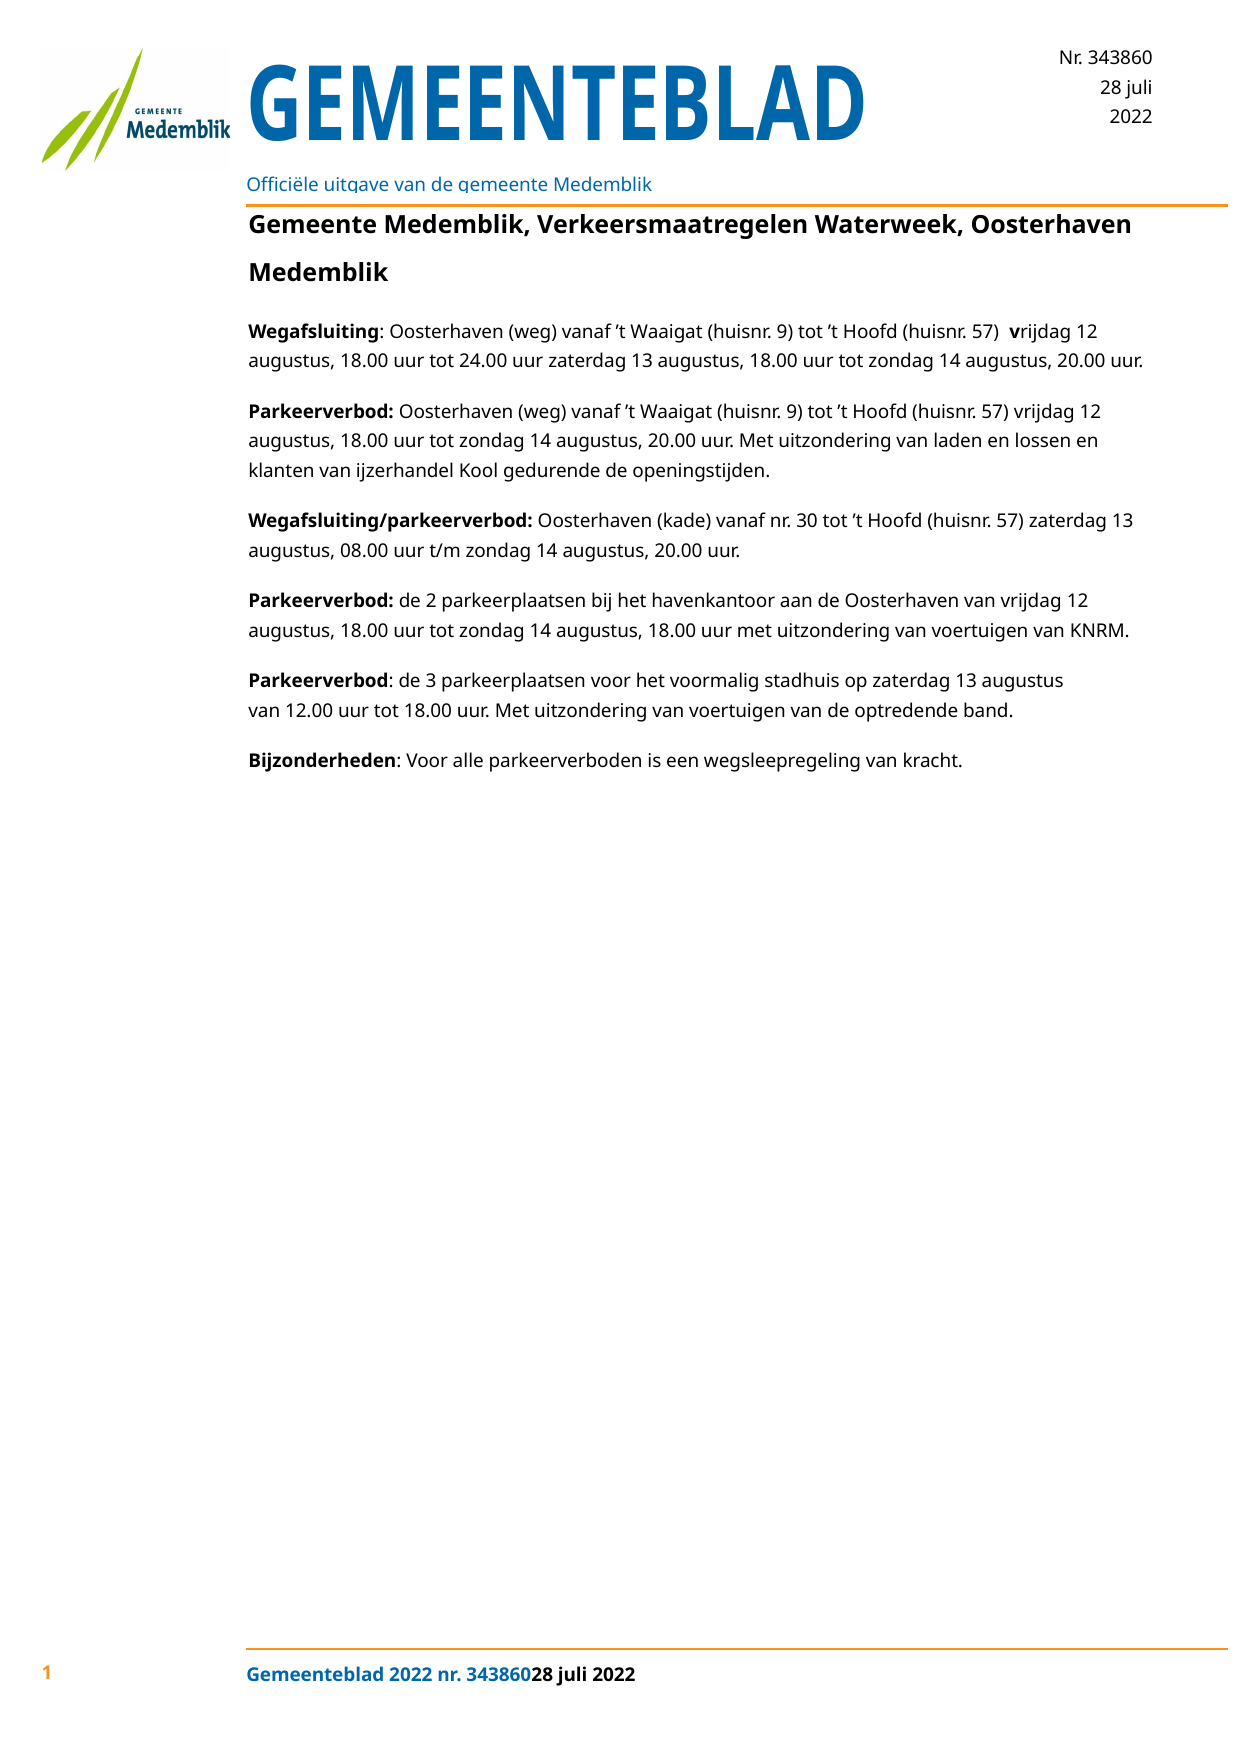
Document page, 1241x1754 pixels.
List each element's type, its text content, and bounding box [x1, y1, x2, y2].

text Parkeerverbod: de 3 parkeerplaatsen voor het voormalig stadhuis op zaterdag 13 augustus van 12.00 uur tot 18.00 uur. Met uitzondering van voertuigen van de optredende band. [248, 667, 1152, 723]
text Wegafsluiting/parkeerverbod: Oosterhaven (kade) vanaf nr. 30 tot ’t Hoofd (huisnr. 57) zaterdag 13 augustus, 08.00 uur t/m zondag 14 augustus, 20.00 uur. [248, 507, 1152, 563]
text Parkeerverbod: Oosterhaven (weg) vanaf ’t Waaigat (huisnr. 9) tot ’t Hoofd (huisnr. 57) vrijdag 12 augustus, 18.00 uur tot zondag 14 augustus, 20.00 uur. Met uitzondering van laden en lossen en klanten van ijzerhandel Kool gedurende de openingstijden. [248, 398, 1152, 483]
text Bijzonderheden: Voor alle parkeerverboden is een wegsleepregeling van kracht. [248, 747, 1152, 773]
picture [41, 47, 231, 172]
text Parkeerverbod: de 2 parkeerplaatsen bij het havenkantoor aan de Oosterhaven van vrijdag 12 augustus, 18.00 uur tot zondag 14 augustus, 18.00 uur met uitzondering van voertuigen van KNRM. [248, 587, 1152, 643]
text Gemeente Medemblik, Verkeersmaatregelen Waterweek, Oosterhaven Medemblik [248, 207, 1152, 288]
text Wegafsluiting: Oosterhaven (weg) vanaf ’t Waaigat (huisnr. 9) tot ’t Hoofd (huisnr. 57) vrijdag 12 augustus, 18.00 uur tot 24.00 uur zaterdag 13 augustus, 18.00 uur tot zondag 14 augustus, 20.00 uur. [248, 318, 1152, 373]
